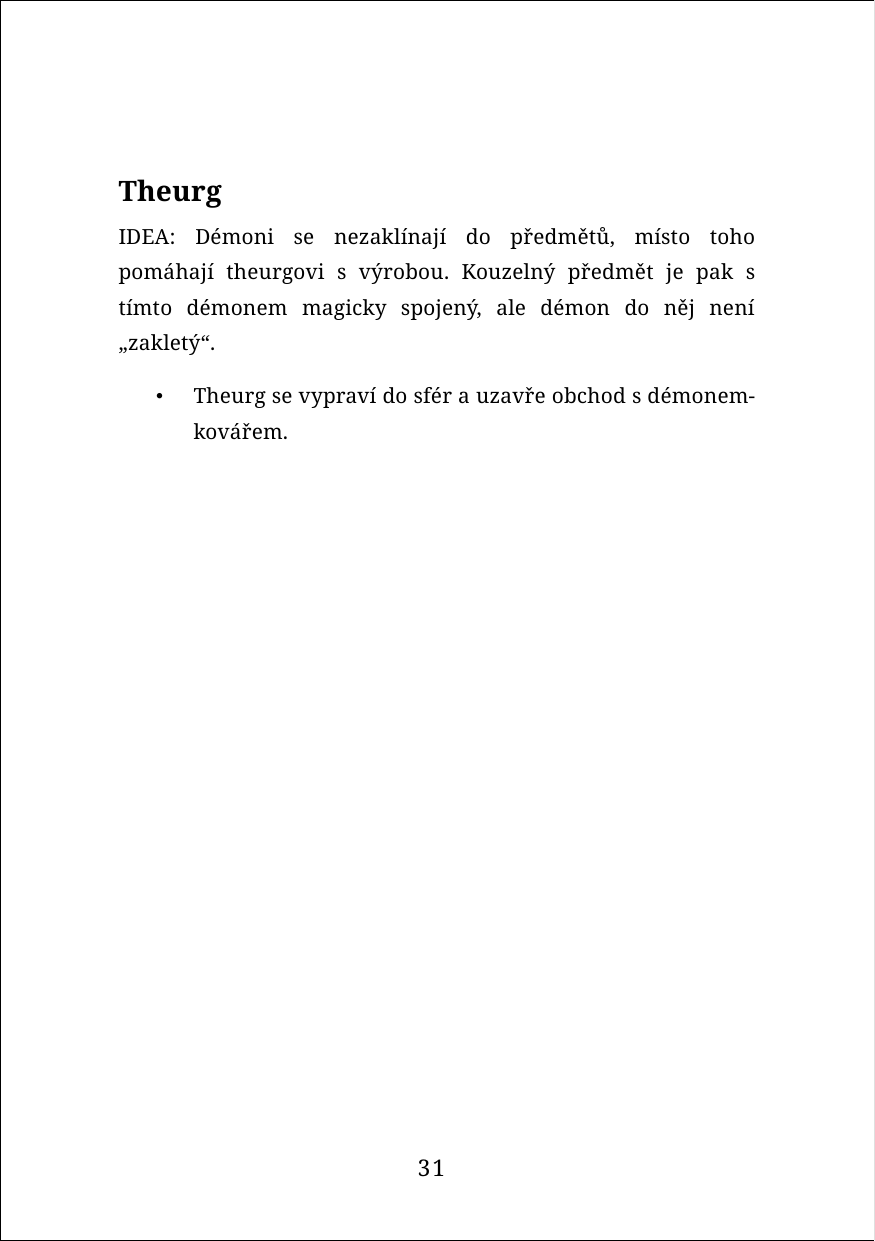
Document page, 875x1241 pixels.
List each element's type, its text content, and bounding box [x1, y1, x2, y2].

text IDEA: Démoni se nezaklínají do předmětů, místo toho pomáhají theurgovi s výrobou. Kouzelný předmět je pak s tímto démonem magicky spojený, ale démon do něj není „zakletý“. [118, 222, 756, 357]
list Theurg se vypraví do sfér a uzavře obchod s démonem-kovářem. [156, 382, 756, 446]
subtitle Theurg [118, 172, 756, 210]
